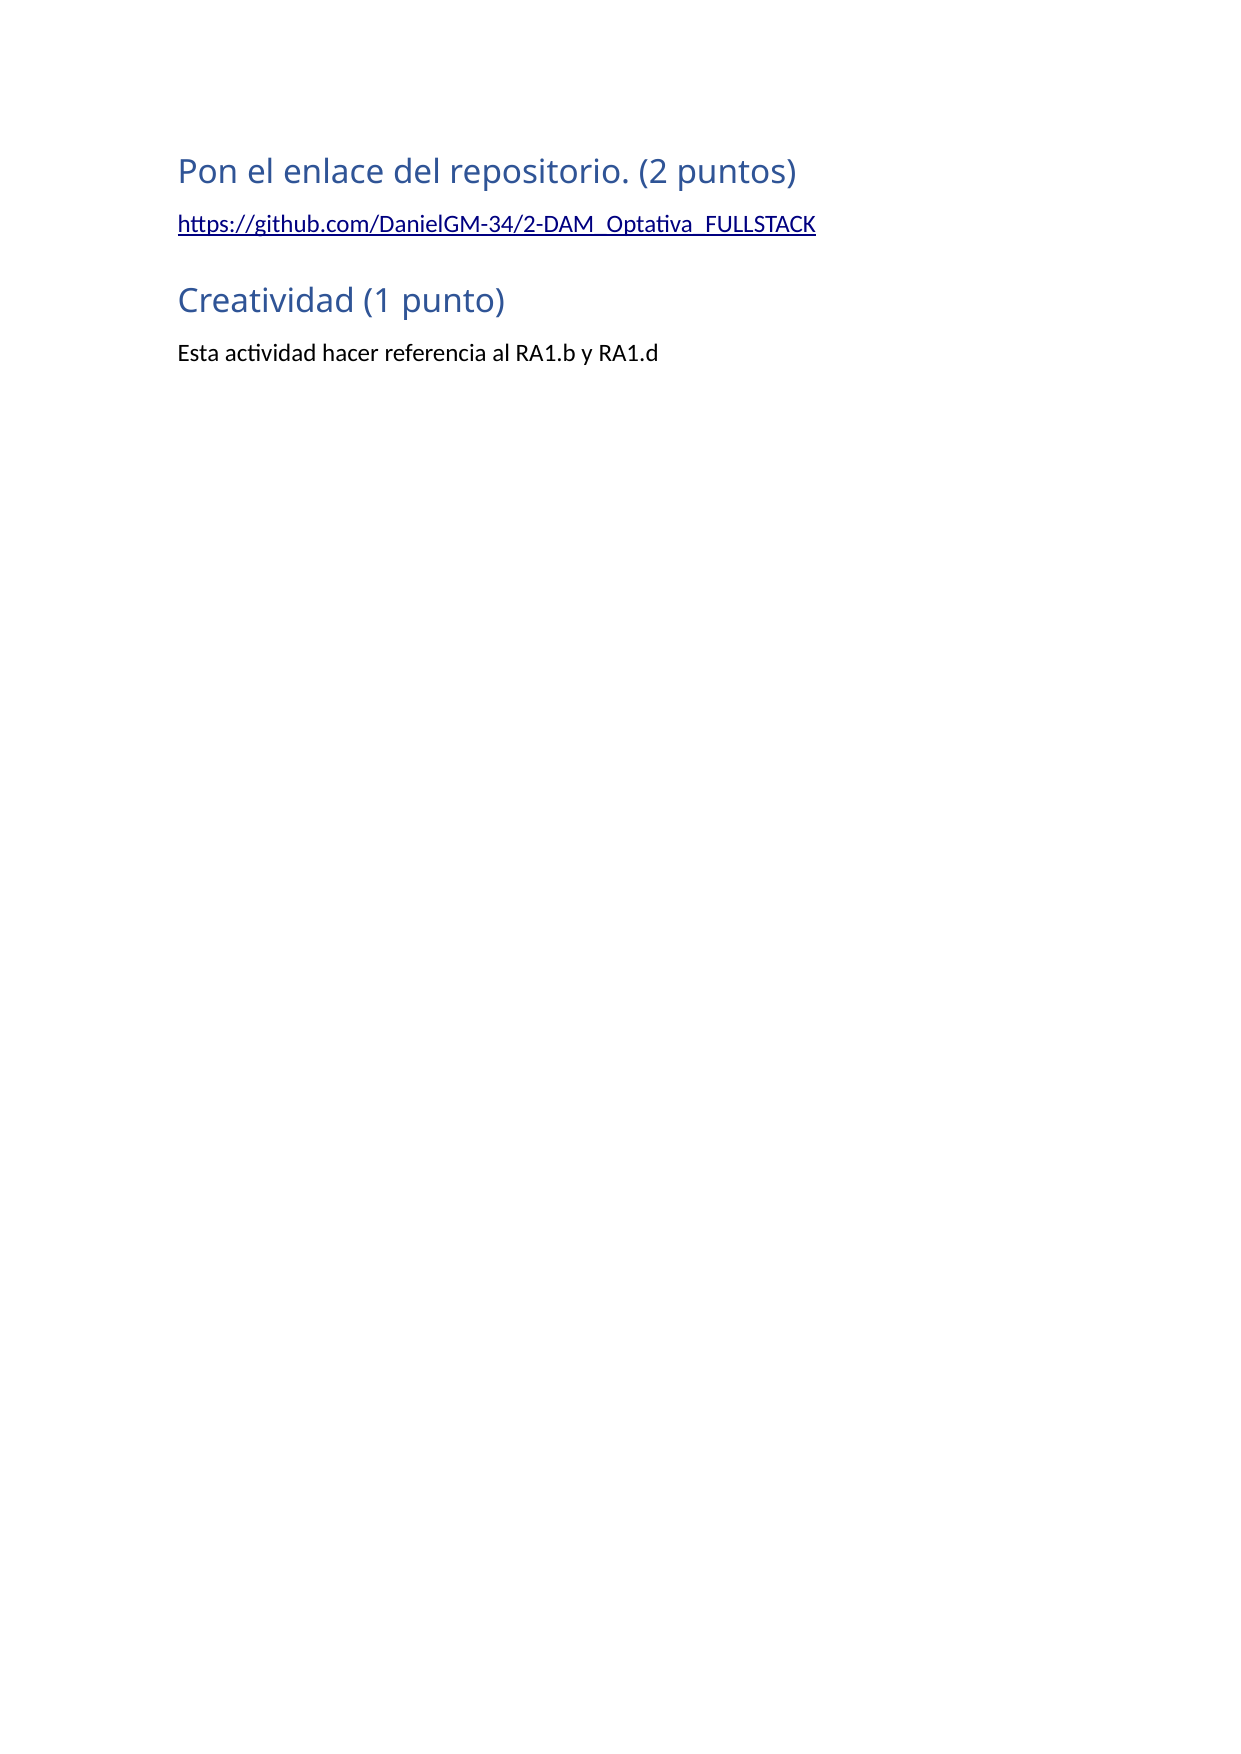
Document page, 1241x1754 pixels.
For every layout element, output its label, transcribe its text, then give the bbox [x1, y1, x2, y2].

subtitle Creatividad (1 punto) [177, 276, 1063, 322]
text Esta actividad hacer referencia al RA1.b y RA1.d [177, 337, 1063, 367]
subtitle Pon el enlace del repositorio. (2 puntos) [177, 148, 1063, 193]
text https://github.com/DanielGM-34/2-DAM_Optativa_FULLSTACK [177, 208, 1063, 239]
